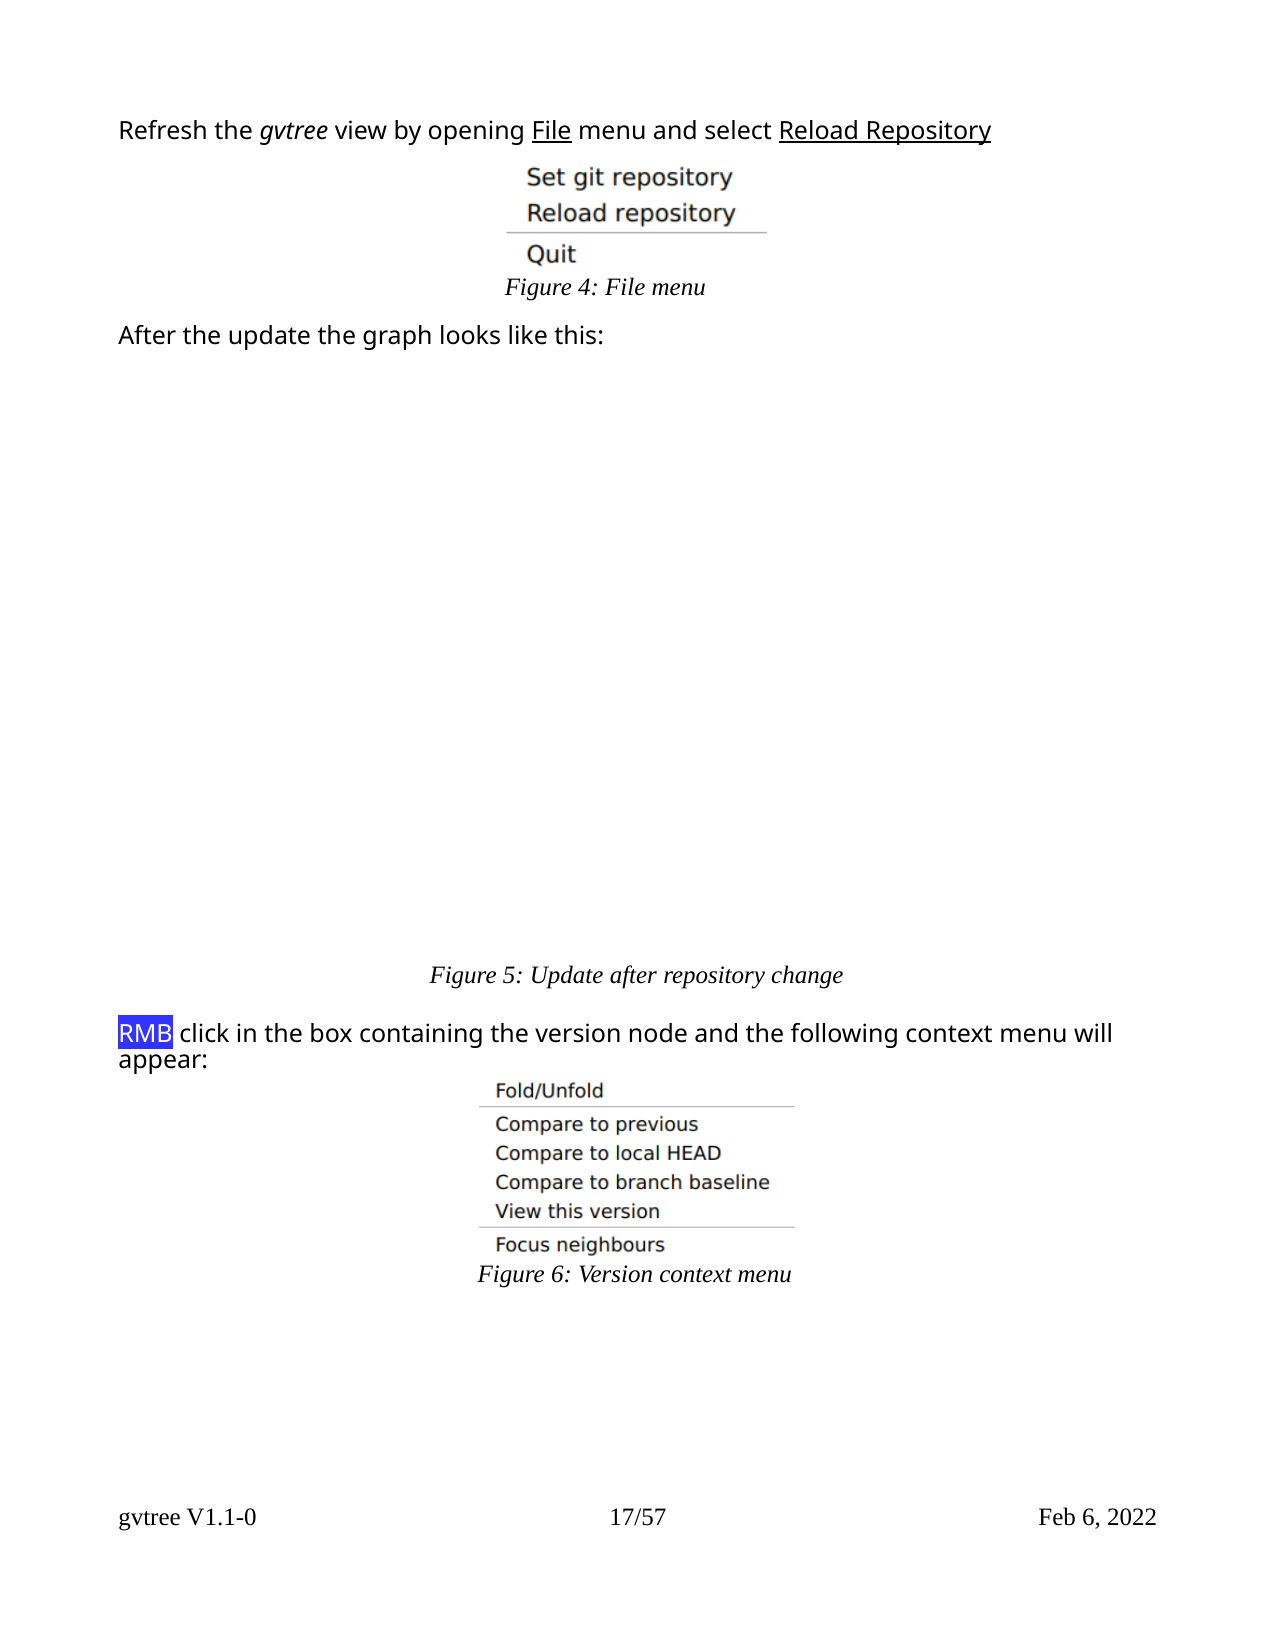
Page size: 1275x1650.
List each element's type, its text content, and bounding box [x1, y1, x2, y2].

text After the update the graph looks like this: [118, 323, 1157, 350]
text Refresh the gvtree view by opening File menu and select Reload Repository [118, 118, 1157, 144]
text RMB click in the box containing the version node and the following context menu will appear: [118, 1021, 1157, 1074]
picture [504, 159, 771, 272]
picture [477, 1076, 798, 1259]
text Figure 5: Update after repository change [240, 377, 1035, 989]
text Figure 4: File menu [504, 272, 771, 300]
text Figure 6: Version context menu [477, 1259, 798, 1288]
